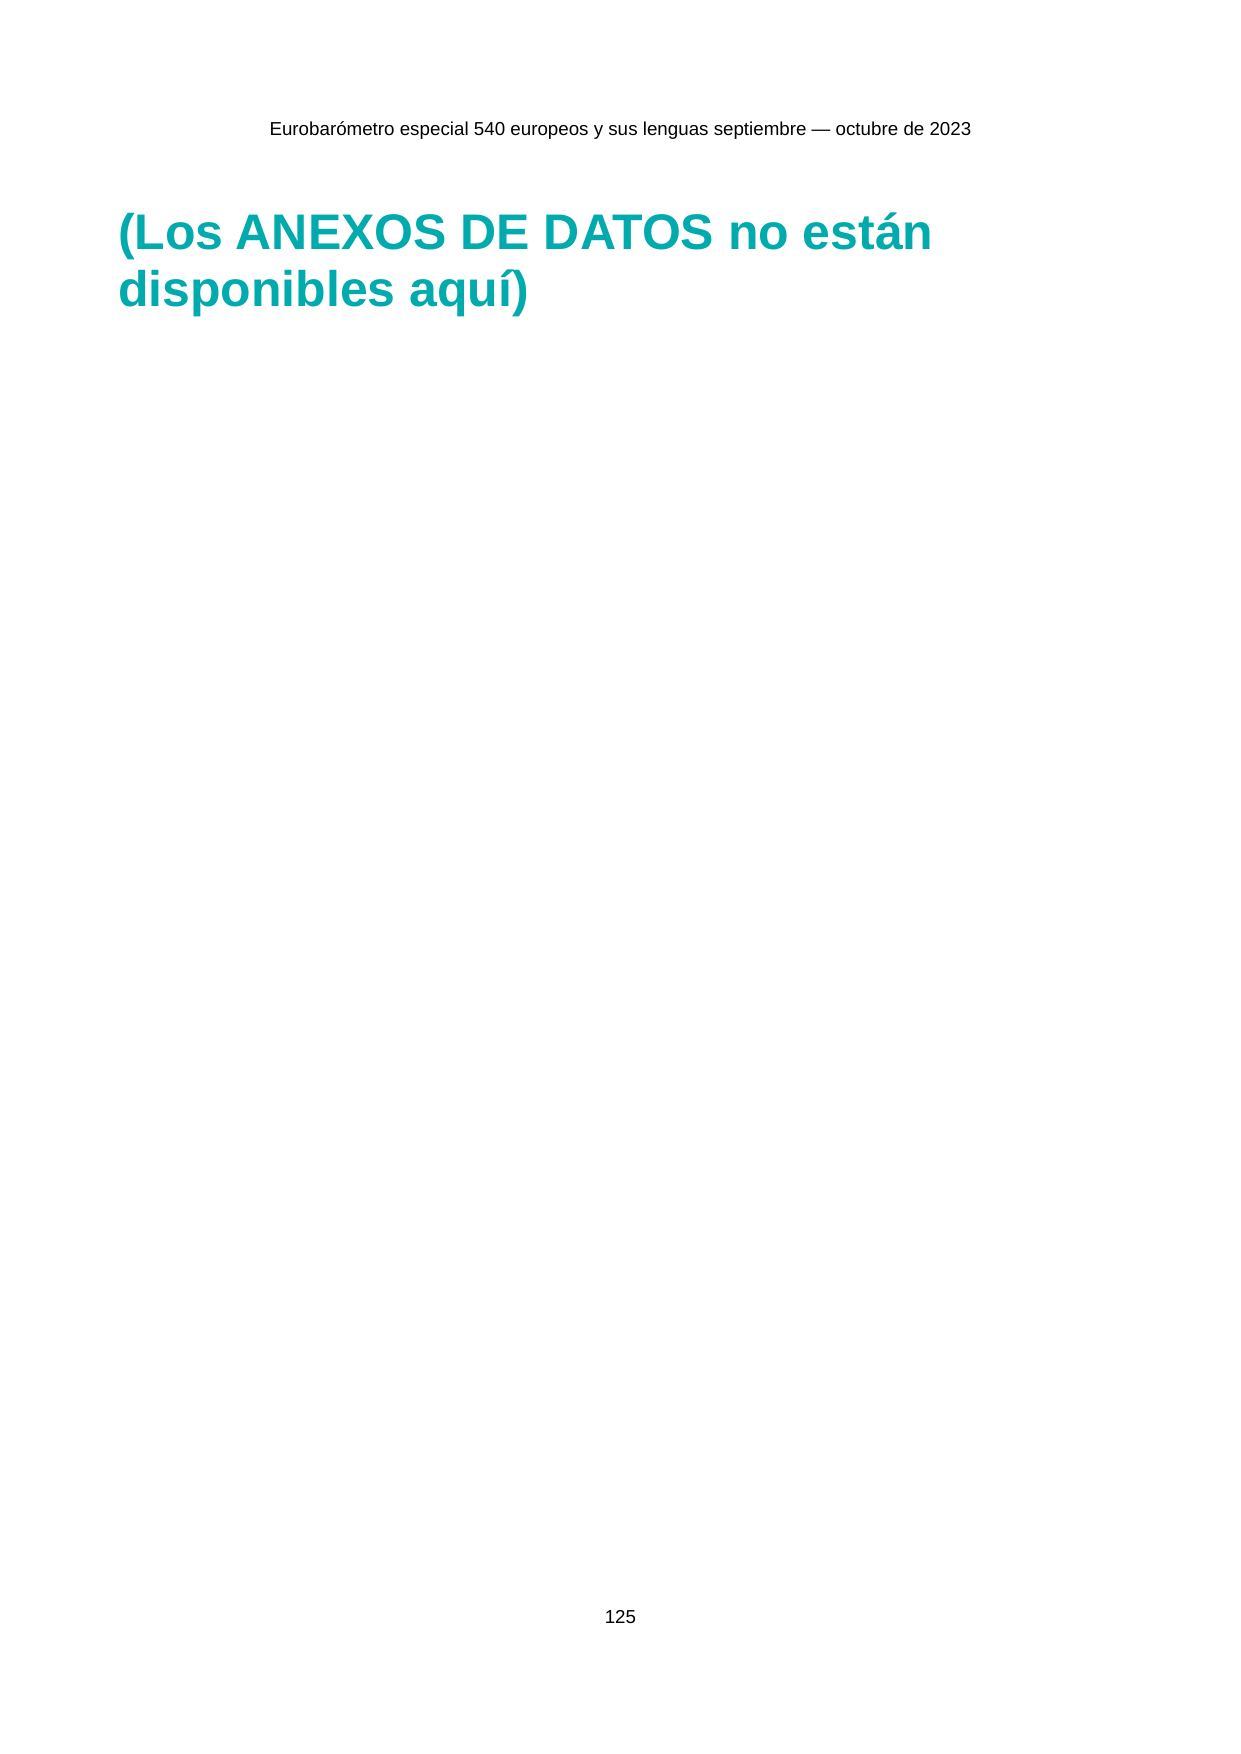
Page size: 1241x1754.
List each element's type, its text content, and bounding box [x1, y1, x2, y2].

subtitle (Los ANEXOS DE DATOS no están disponibles aquí) [118, 202, 1122, 317]
